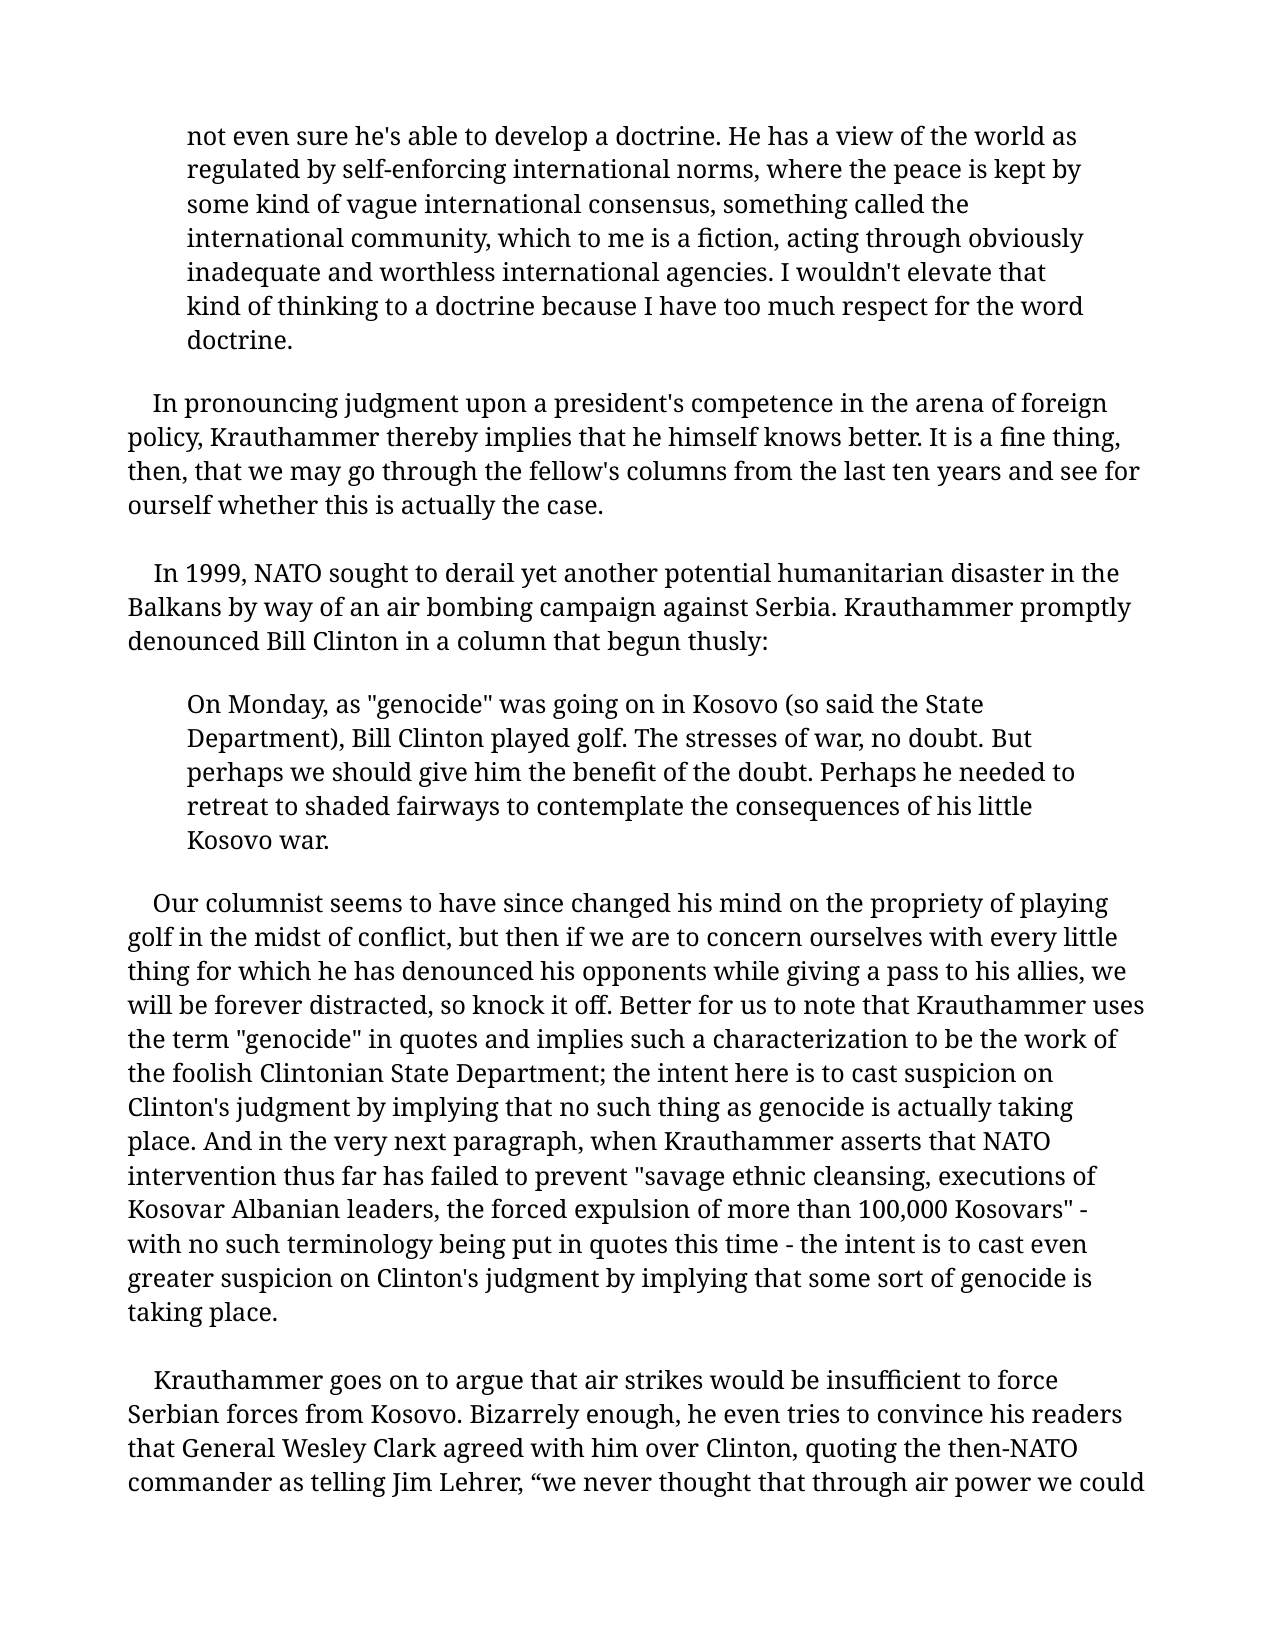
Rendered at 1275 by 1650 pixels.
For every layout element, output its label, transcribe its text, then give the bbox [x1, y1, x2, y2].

text In pronouncing judgment upon a president's competence in the arena of foreign policy, Krauthammer thereby implies that he himself knows better. It is a fine thing, then, that we may go through the fellow's columns from the last ten years and see for ourself whether this is actually the case. In 1999, NATO sought to derail yet another potential humanitarian disaster in the Balkans by way of an air bombing campaign against Serbia. Krauthammer promptly denounced Bill Clinton in a column that begun thusly: [127, 385, 1147, 658]
text On Monday, as "genocide" was going on in Kosovo (so said the State Department), Bill Clinton played golf. The stresses of war, no doubt. But perhaps we should give him the benefit of the doubt. Perhaps he needed to retreat to shaded fairways to contemplate the consequences of his little Kosovo war. [187, 687, 1088, 857]
text not even sure he's able to develop a doctrine. He has a view of the world as regulated by self-enforcing international norms, where the peace is kept by some kind of vague international consensus, something called the international community, which to me is a fiction, acting through obviously inadequate and worthless international agencies. I wouldn't elevate that kind of thinking to a doctrine because I have too much respect for the word doctrine. [187, 118, 1088, 357]
text Our columnist seems to have since changed his mind on the propriety of playing golf in the midst of conflict, but then if we are to concern ourselves with every little thing for which he has denounced his opponents while giving a pass to his allies, we will be forever distracted, so knock it off. Better for us to note that Krauthammer uses the term "genocide" in quotes and implies such a characterization to be the work of the foolish Clintonian State Department; the intent here is to cast suspicion on Clinton's judgment by implying that no such thing as genocide is actually taking place. And in the very next paragraph, when Krauthammer asserts that NATO intervention thus far has failed to prevent "savage ethnic cleansing, executions of Kosovar Albanian leaders, the forced expulsion of more than 100,000 Kosovars" - with no such terminology being put in quotes this time - the intent is to cast even greater suspicion on Clinton's judgment by implying that some sort of genocide is taking place. Krauthammer goes on to argue that air strikes would be insufficient to force Serbian forces from Kosovo. Bizarrely enough, he even tries to convince his readers that General Wesley Clark agreed with him over Clinton, quoting the then-NATO commander as telling Jim Lehrer, “we never thought that through air power we could [127, 886, 1147, 1499]
